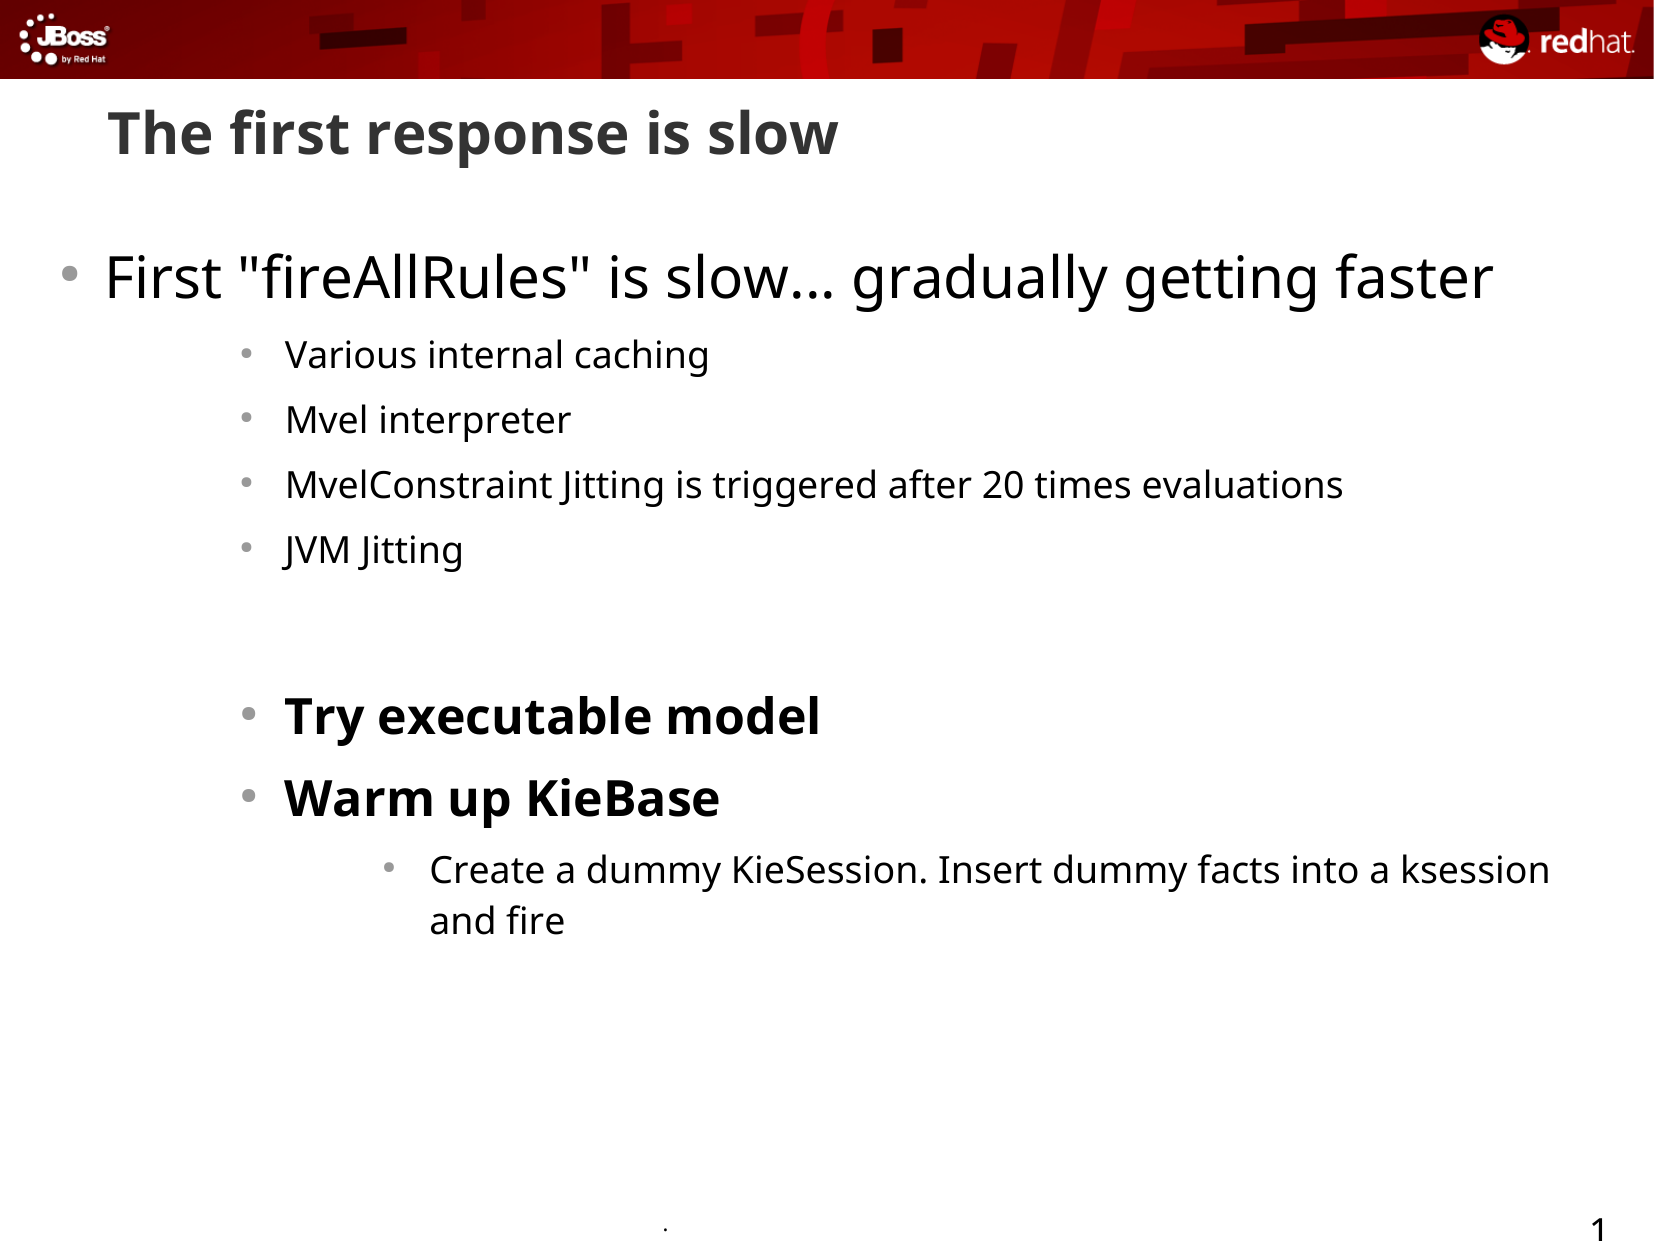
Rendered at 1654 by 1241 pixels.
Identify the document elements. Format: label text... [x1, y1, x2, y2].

title The first response is slow [107, 70, 1329, 193]
list First "fireAllRules" is slow... gradually getting faster Various internal caching Mvel interpreter MvelConstraint Jitting is triggered after 20 times evaluations JVM Jitting Try executable model Warm up KieBase Create a dummy KieSession. Insert dummy facts into a ksession and fire [29, 235, 1625, 1193]
picture [0, 0, 1654, 79]
